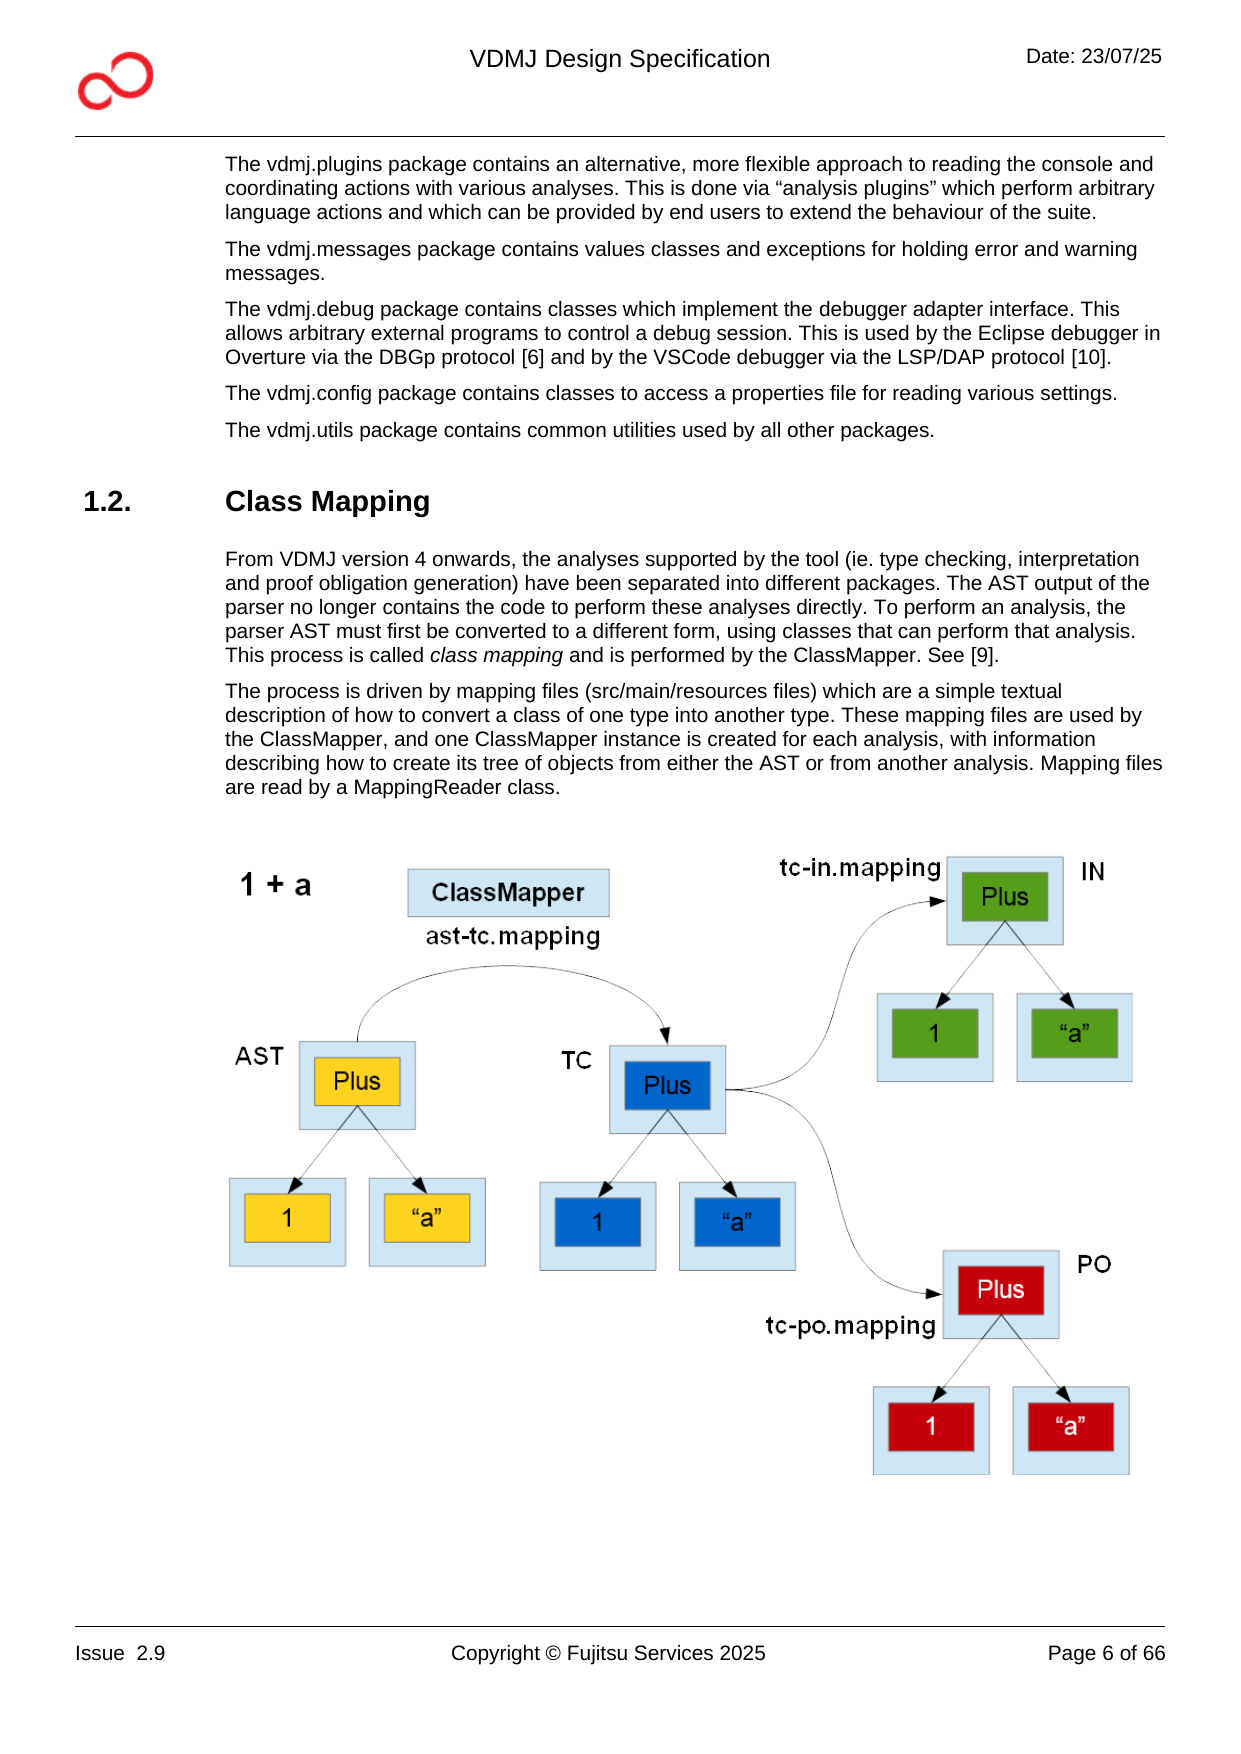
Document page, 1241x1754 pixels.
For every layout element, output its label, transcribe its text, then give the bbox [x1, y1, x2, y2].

text The vdmj.debug package contains classes which implement the debugger adapter interface. This allows arbitrary external programs to control a debug session. This is used by the Eclipse debugger in Overture via the DBGp protocol [6] and by the VSCode debugger via the LSP/DAP protocol [10]. [225, 297, 1165, 369]
picture [225, 848, 1133, 1475]
text The vdmj.utils package contains common utilities used by all other packages. [225, 418, 1165, 442]
text From VDMJ version 4 onwards, the analyses supported by the tool (ie. type checking, interpretation and proof obligation generation) have been separated into different packages. The AST output of the parser no longer contains the code to perform these analyses directly. To perform an analysis, the parser AST must first be converted to a different form, using classes that can perform that analysis. This process is called class mapping and is performed by the ClassMapper. See [9]. [225, 547, 1165, 667]
picture [78, 44, 153, 120]
text The vdmj.config package contains classes to access a properties file for reading various settings. [225, 382, 1165, 406]
subtitle Class Mapping [75, 484, 1165, 517]
text The vdmj.messages package contains values classes and exceptions for holding error and warning messages. [225, 237, 1165, 285]
text The vdmj.plugins package contains an alternative, more flexible approach to reading the console and coordinating actions with various analyses. This is done via “analysis plugins” which perform arbitrary language actions and which can be provided by end users to extend the behaviour of the suite. [225, 152, 1165, 224]
text The process is driven by mapping files (src/main/resources files) which are a simple textual description of how to convert a class of one type into another type. These mapping files are used by the ClassMapper, and one ClassMapper instance is created for each analysis, with information describing how to create its tree of objects from either the AST or from another analysis. Mapping files are read by a MappingReader class. [225, 679, 1165, 799]
